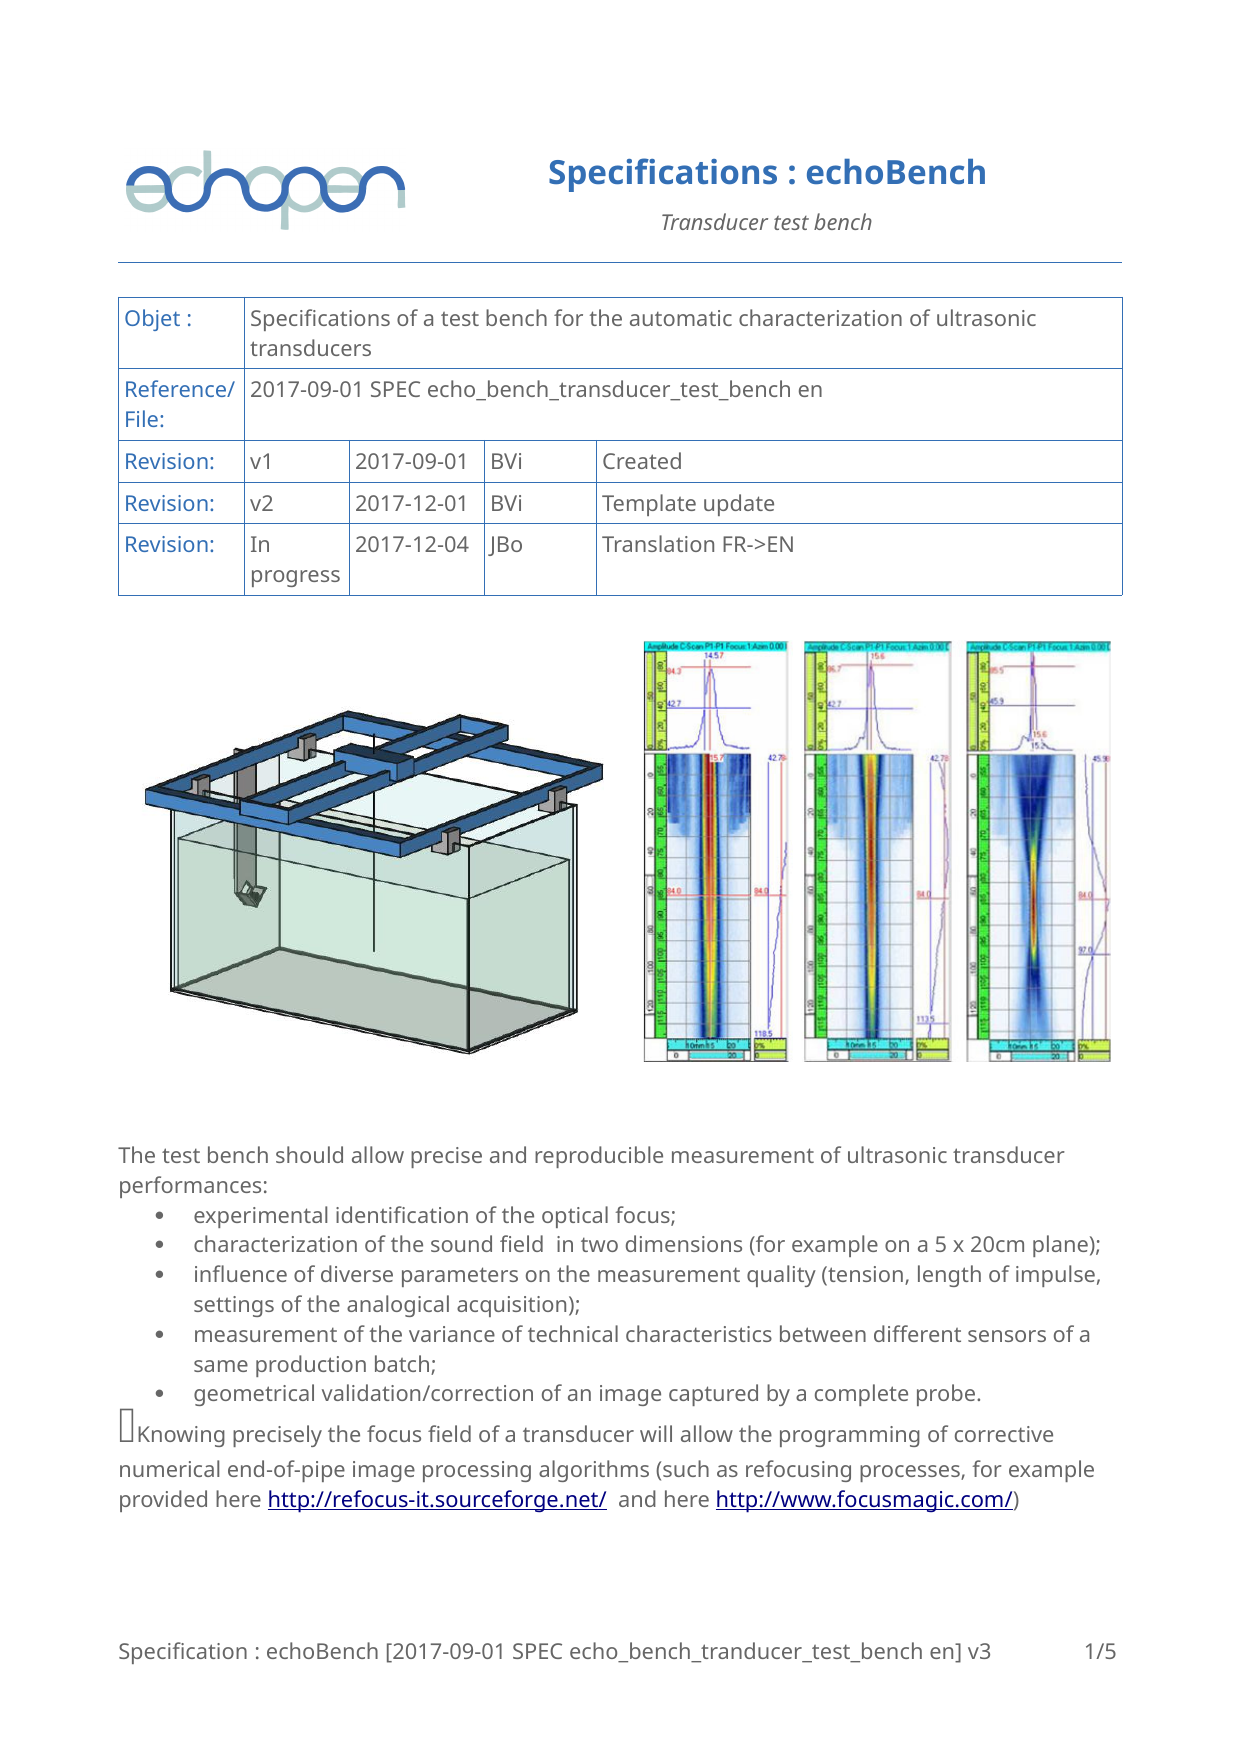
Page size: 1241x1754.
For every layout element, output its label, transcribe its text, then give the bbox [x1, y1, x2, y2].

table_cell Template update [597, 483, 1122, 523]
table_header Specifications of a test bench for the automatic characterization of ultrasonic transducers [245, 298, 1122, 368]
table_cell 2017-12-04 [350, 524, 484, 595]
table_cell JBo [485, 524, 596, 595]
list experimental identification of the optical focus; [156, 1200, 1122, 1229]
list influence of diverse parameters on the measurement quality (tension, length of impulse, settings of the analogical acquisition); [156, 1259, 1122, 1319]
table_cell 2017-12-01 [350, 483, 484, 523]
list measurement of the variance of technical characteristics between different sensors of a same production batch; [156, 1319, 1122, 1378]
table_cell Revision: [119, 441, 244, 481]
table_header Objet : [119, 298, 244, 368]
table_cell In progress [245, 524, 349, 595]
table_cell BVi [485, 483, 596, 523]
text Knowing precisely the focus field of a transducer will allow the programming of corrective numerical end-of-pipe image processing algorithms (such as refocusing processes, for example provided here http://refocus-it.sourceforge.net/ and here http://www.focusmagic.com/) [118, 1408, 1122, 1513]
table_cell Translation FR->EN [597, 524, 1122, 595]
table_cell v1 [245, 441, 349, 481]
table_cell 2017-09-01 SPEC echo_bench_transducer_test_bench en [245, 369, 1122, 440]
table_cell BVi [485, 441, 596, 481]
list geometrical validation/correction of an image captured by a complete probe. [156, 1378, 1122, 1408]
list characterization of the sound field in two dimensions (for example on a 5 x 20cm plane); [156, 1229, 1122, 1259]
table_cell Created [597, 441, 1122, 481]
table_cell Reference/File: [119, 369, 244, 440]
table_cell Revision: [119, 524, 244, 595]
table_cell Revision: [119, 483, 244, 523]
table_cell v2 [245, 483, 349, 523]
table_cell 2017-09-01 [350, 441, 484, 481]
text The test bench should allow precise and reproducible measurement of ultrasonic transducer performances: [118, 1140, 1122, 1200]
